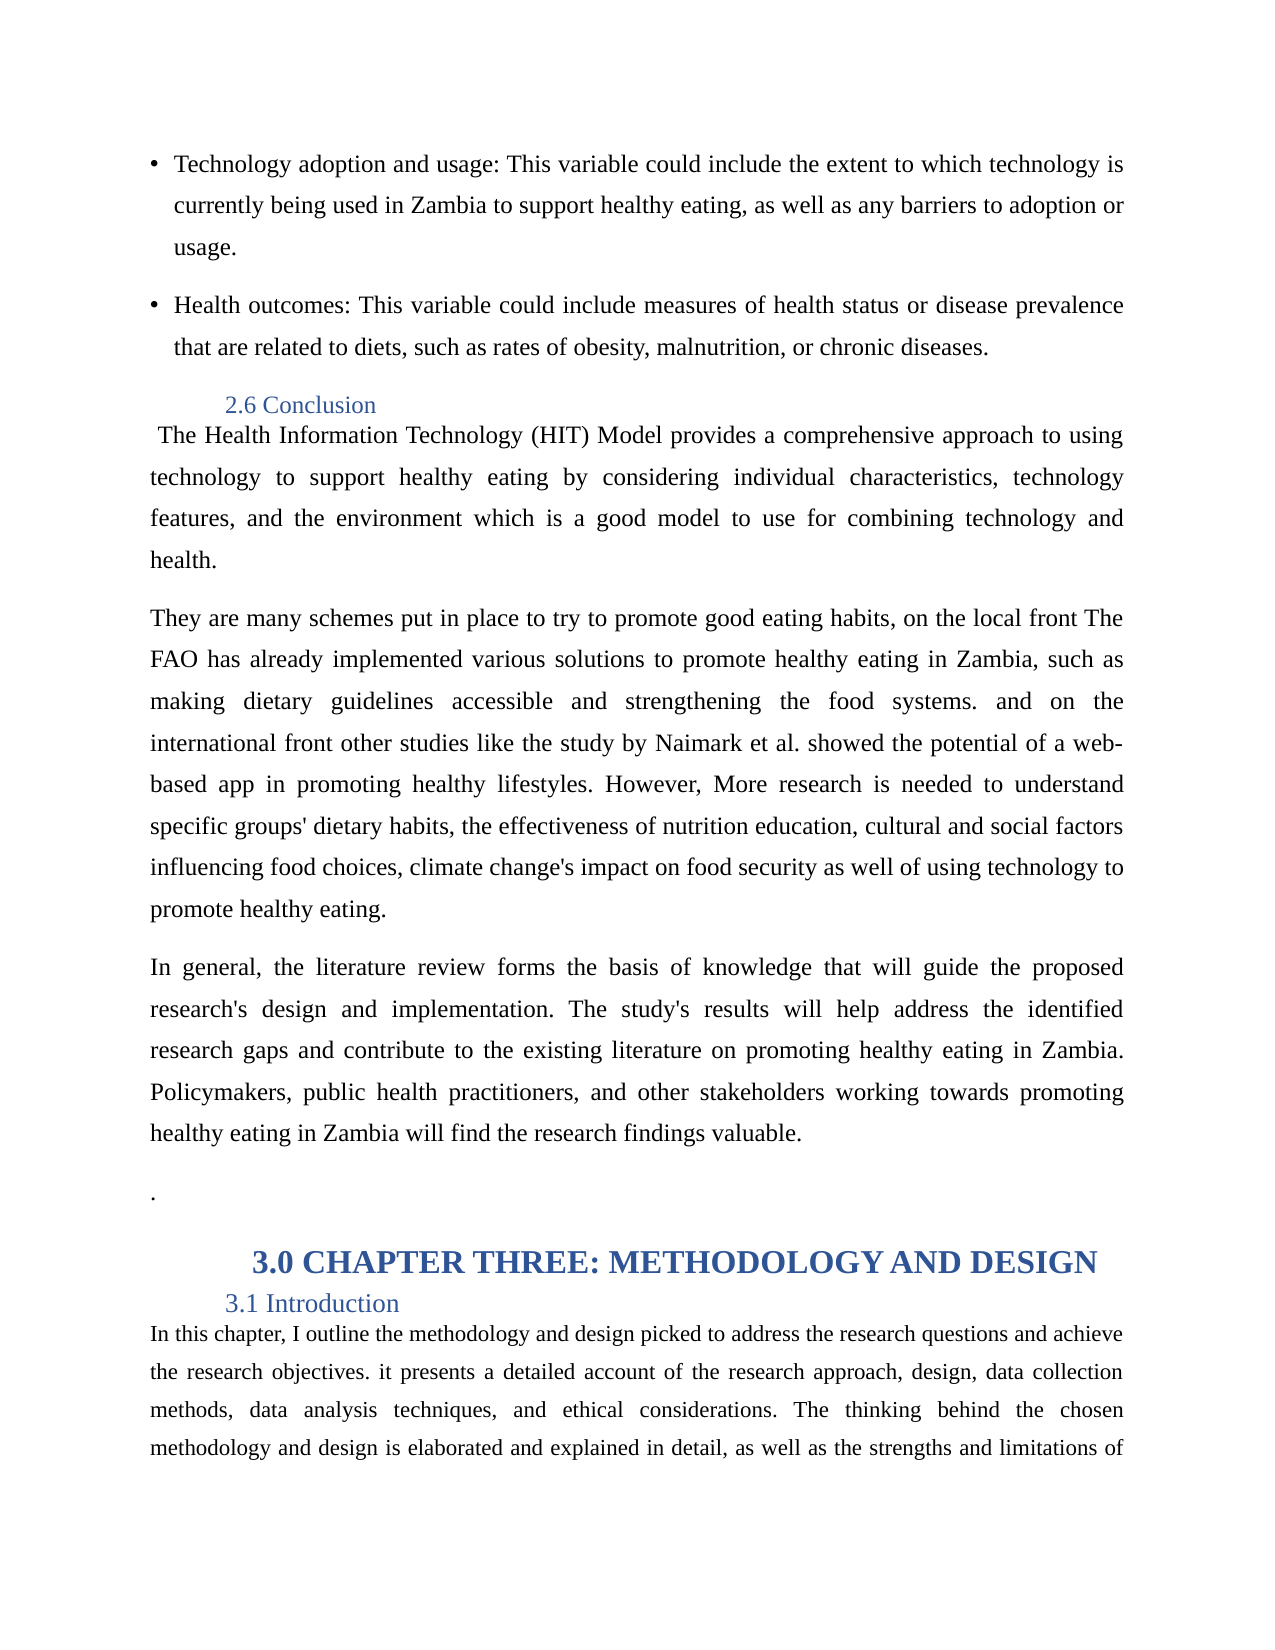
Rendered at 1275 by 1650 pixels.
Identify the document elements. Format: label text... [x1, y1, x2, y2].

text In general, the literature review forms the basis of knowledge that will guide the proposed research's design and implementation. The study's results will help address the identified research gaps and contribute to the existing literature on promoting healthy eating in Zambia. Policymakers, public health practitioners, and other stakeholders working towards promoting healthy eating in Zambia will find the research findings valuable. [150, 953, 1125, 1147]
text . [150, 1178, 1125, 1205]
text They are many schemes put in place to try to promote good eating habits, on the local front The FAO has already implemented various solutions to promote healthy eating in Zambia, such as making dietary guidelines accessible and strengthening the food systems. and on the international front other studies like the study by Naimark et al. showed the potential of a web-based app in promoting healthy lifestyles. However, More research is needed to understand specific groups' dietary habits, the effectiveness of nutrition education, cultural and social factors influencing food choices, climate change's impact on food security as well of using technology to promote healthy eating. [150, 604, 1125, 923]
text The Health Information Technology (HIT) Model provides a comprehensive approach to using technology to support healthy eating by considering individual characteristics, technology features, and the environment which is a good model to use for combining technology and health. [150, 421, 1125, 573]
list Technology adoption and usage: This variable could include the extent to which technology is currently being used in Zambia to support healthy eating, as well as any barriers to adoption or usage. [150, 150, 1125, 261]
subtitle 2.6 Conclusion [150, 391, 1125, 419]
subtitle 3.0 CHAPTER THREE: METHODOLOGY AND DESIGN [150, 1244, 1125, 1281]
subtitle 3.1 Introduction [150, 1288, 1125, 1318]
list Health outcomes: This variable could include measures of health status or disease prevalence that are related to diets, such as rates of obesity, malnutrition, or chronic diseases. [150, 291, 1125, 361]
text In this chapter, I outline the methodology and design picked to address the research questions and achieve the research objectives. it presents a detailed account of the research approach, design, data collection methods, data analysis techniques, and ethical considerations. The thinking behind the chosen methodology and design is elaborated and explained in detail, as well as the strengths and limitations of [150, 1321, 1125, 1460]
